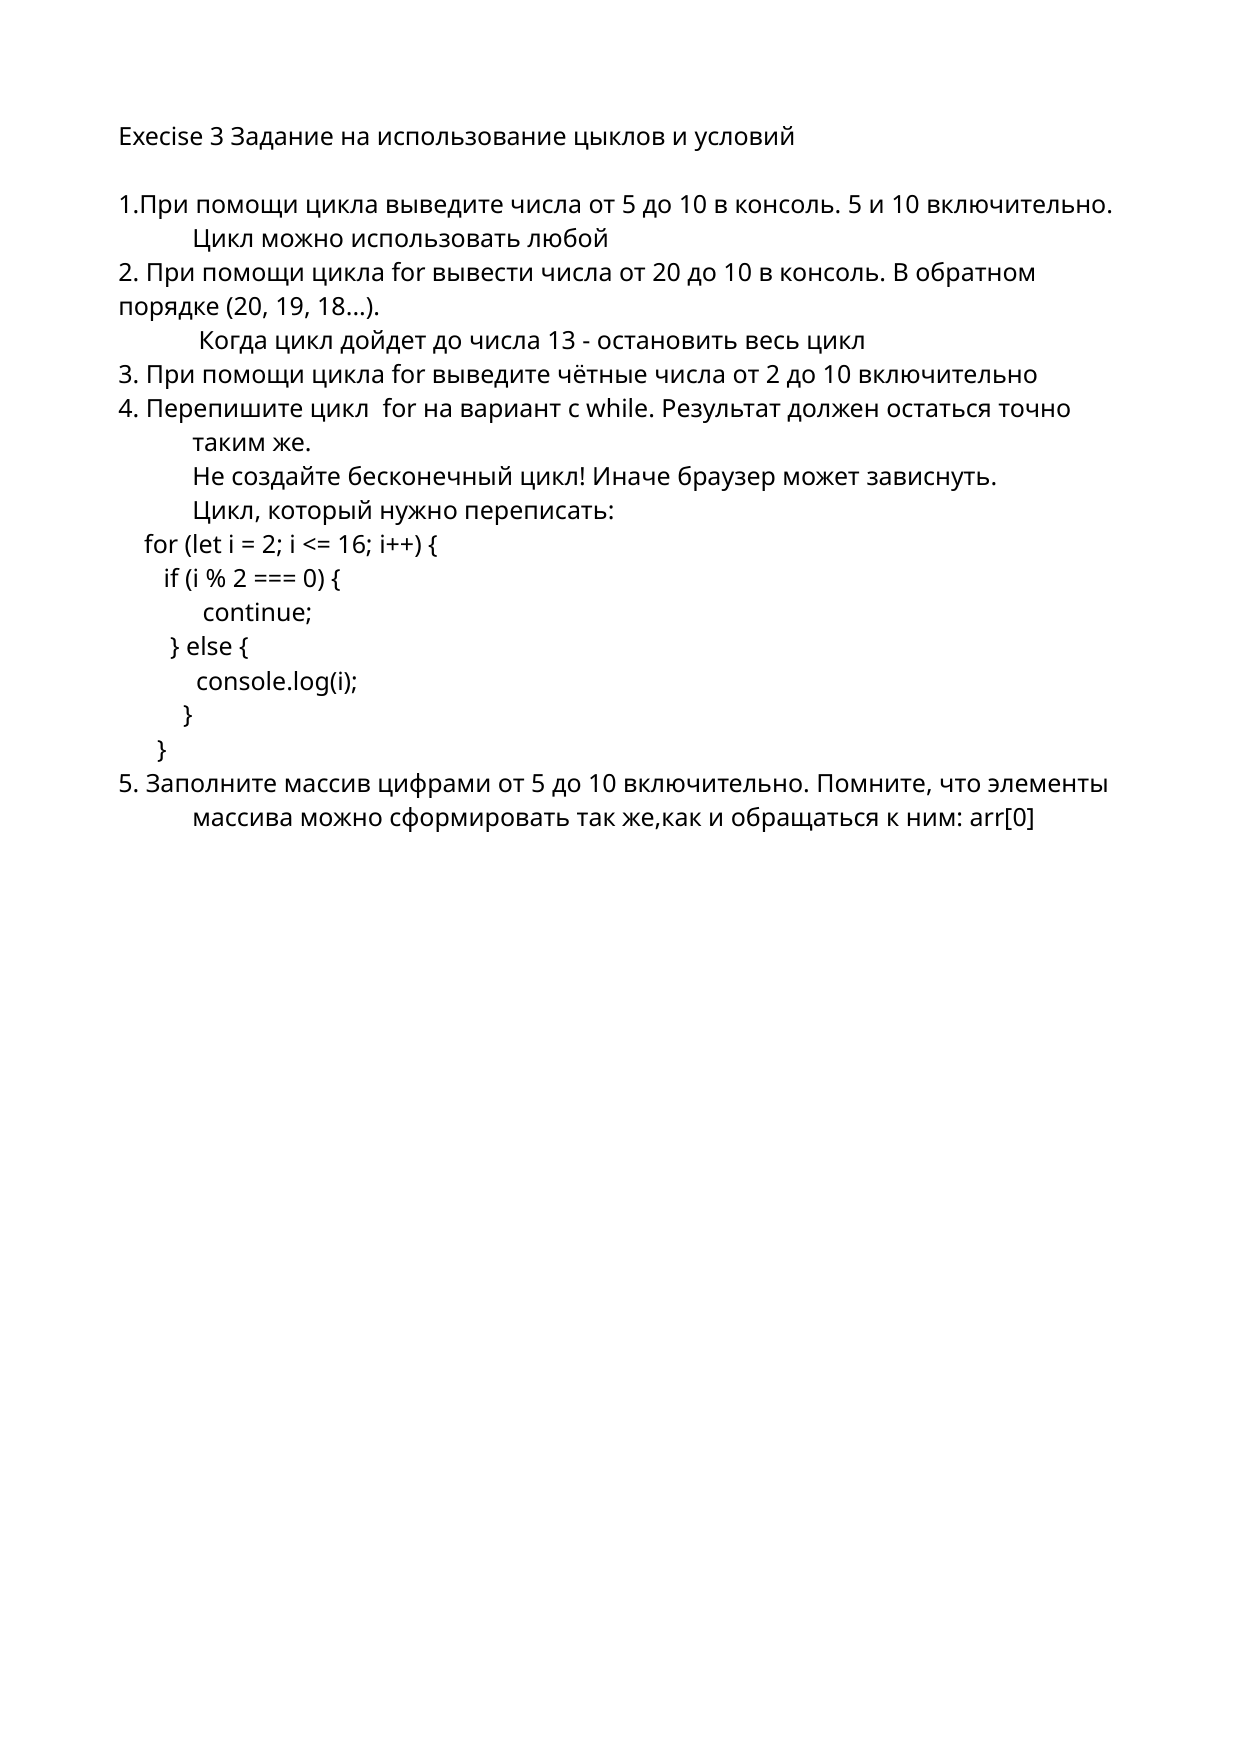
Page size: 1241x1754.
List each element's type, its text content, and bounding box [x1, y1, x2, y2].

text Цикл можно использовать любой [118, 220, 1122, 254]
text Не создайте бесконечный цикл! Иначе браузер может зависнуть. [118, 459, 1122, 493]
text Execise 3 Задание на использование цыклов и условий [118, 118, 1122, 152]
text Когда цикл дойдет до числа 13 - остановить весь цикл [118, 322, 1122, 357]
text console.log(i); [118, 663, 1122, 697]
text if (i % 2 === 0) { [118, 561, 1122, 595]
text Цикл, который нужно переписать: [118, 493, 1122, 527]
text 1.При помощи цикла выведите числа от 5 до 10 в консоль. 5 и 10 включительно. [118, 186, 1122, 220]
text 2. При помощи цикла for вывести числа от 20 до 10 в консоль. В обратном порядке (20, 19, 18...). [118, 254, 1122, 322]
text for (let i = 2; i <= 16; i++) { [118, 527, 1122, 561]
text 5. Заполните массив цифрами от 5 до 10 включительно. Помните, что элементы массива можно сформировать так же,как и обращаться к ним: arr[0] [118, 765, 1122, 833]
text } [118, 731, 1122, 765]
text 3. При помощи цикла for выведите чётные числа от 2 до 10 включительно [118, 357, 1122, 391]
text continue; [118, 595, 1122, 629]
text } else { [118, 629, 1122, 663]
text 4. Перепишите цикл for на вариант с while. Результат должен остаться точно таким же. [118, 391, 1122, 459]
text } [118, 697, 1122, 731]
